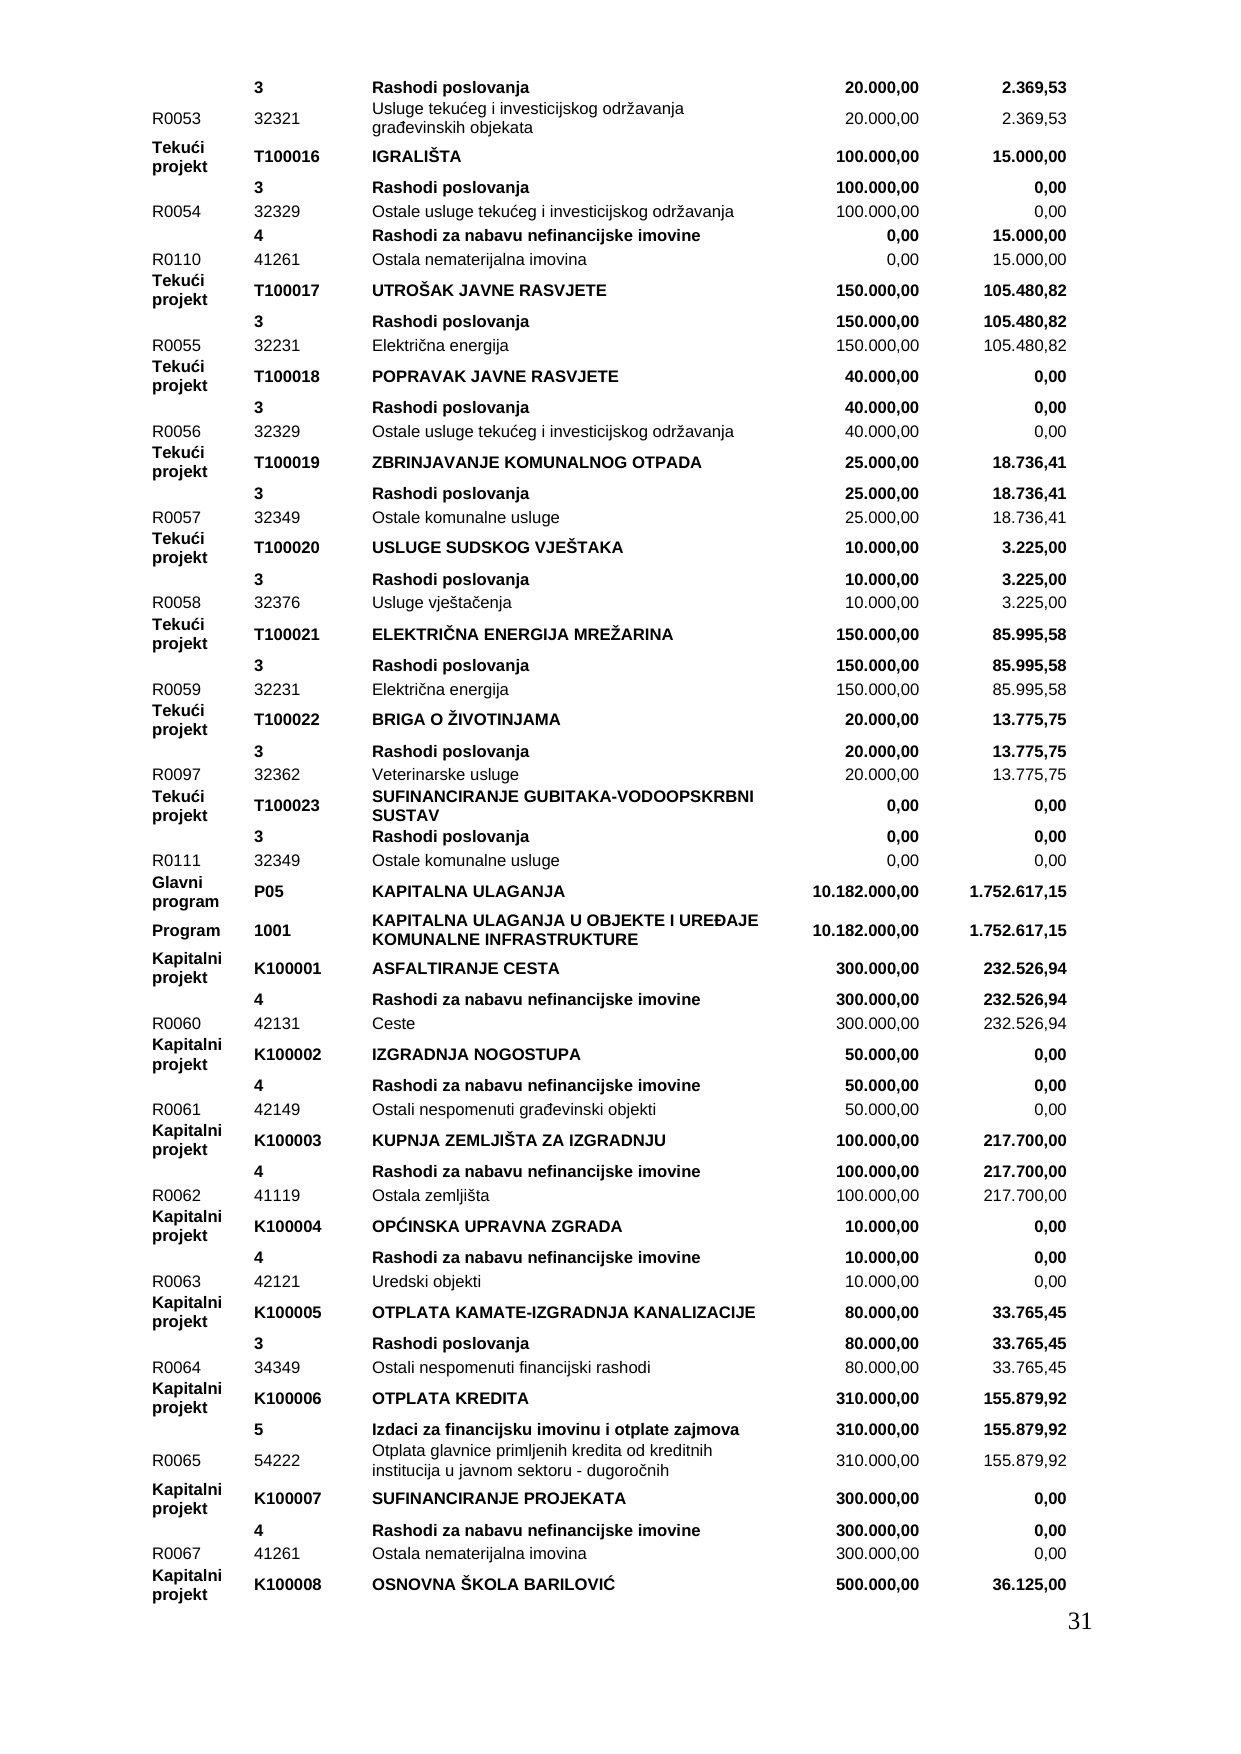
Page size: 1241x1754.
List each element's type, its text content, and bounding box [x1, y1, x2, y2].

table_cell Tekući projekt [148, 443, 250, 481]
table_cell 4 [250, 1518, 368, 1542]
table_cell Veterinarske usluge [368, 763, 773, 787]
table_cell 3 [250, 653, 368, 677]
table_cell 10.000,00 [773, 1245, 923, 1269]
table_cell [148, 1542, 1071, 1566]
table_cell K100007 [250, 1480, 368, 1518]
table_cell 300.000,00 [773, 1518, 923, 1542]
table_cell 85.995,58 [923, 653, 1071, 677]
table_cell R0058 [148, 591, 250, 615]
table_cell Kapitalni projekt [148, 1293, 250, 1331]
table_cell Kapitalni projekt [148, 1566, 250, 1604]
table_cell T100022 [250, 701, 368, 739]
table_cell 4 [250, 1074, 368, 1097]
table_cell 2.369,53 [923, 75, 1071, 99]
table_cell R0110 [148, 248, 250, 271]
table_cell 0,00 [923, 1518, 1071, 1542]
table_cell 150.000,00 [773, 677, 923, 701]
table_cell KAPITALNA ULAGANJA [368, 873, 773, 911]
table_cell T100020 [250, 529, 368, 567]
table_cell K100001 [250, 949, 368, 987]
table_cell Kapitalni projekt [148, 1035, 250, 1073]
table_cell 10.000,00 [773, 1269, 923, 1293]
table_cell Ostale usluge tekućeg i investicijskog održavanja [368, 200, 773, 223]
table_cell Tekući projekt [148, 787, 250, 825]
table_cell R0063 [148, 1269, 250, 1293]
table_cell USLUGE SUDSKOG VJEŠTAKA [368, 529, 773, 567]
table_cell R0065 [148, 1441, 250, 1479]
table_cell [148, 1183, 1071, 1207]
table_cell 0,00 [923, 395, 1071, 419]
table_cell 10.000,00 [773, 1207, 923, 1245]
table_cell 32329 [250, 200, 368, 223]
table_cell Električna energija [368, 677, 773, 701]
table_cell 32321 [250, 99, 368, 137]
table_cell 0,00 [773, 223, 923, 247]
table_cell Električna energija [368, 333, 773, 357]
table_cell 0,00 [923, 1542, 1071, 1566]
table_cell 10.000,00 [773, 567, 923, 591]
table_cell [148, 481, 250, 505]
table_cell 0,00 [923, 1269, 1071, 1293]
table_cell Ostala nematerijalna imovina [368, 1542, 773, 1566]
table_cell Rashodi za nabavu nefinancijske imovine [368, 1518, 773, 1542]
table_cell Glavni program [148, 873, 250, 911]
table_cell R0062 [148, 1184, 250, 1207]
table_cell Usluge tekućeg i investicijskog održavanja građevinskih objekata [368, 99, 773, 137]
table_cell 33.765,45 [923, 1331, 1071, 1355]
table_cell ELEKTRIČNA ENERGIJA MREŽARINA [368, 615, 773, 653]
table_cell 0,00 [923, 787, 1071, 825]
table_cell R0053 [148, 99, 250, 137]
table_cell 42149 [250, 1098, 368, 1121]
table_cell 4 [250, 223, 368, 247]
table_cell 42121 [250, 1269, 368, 1293]
table_cell 310.000,00 [773, 1441, 923, 1479]
table_cell K100008 [250, 1566, 368, 1604]
table_cell [148, 1245, 250, 1269]
table_cell 25.000,00 [773, 505, 923, 529]
table_cell [368, 677, 1071, 701]
table_cell 2.369,53 [923, 99, 1071, 137]
table_cell 500.000,00 [773, 1566, 923, 1604]
table_cell 25.000,00 [773, 443, 923, 481]
table_cell 33.765,45 [923, 1293, 1071, 1331]
table_cell 20.000,00 [773, 701, 923, 739]
table_cell R0059 [148, 677, 250, 701]
table_cell Rashodi poslovanja [368, 481, 773, 505]
table_cell 13.775,75 [923, 701, 1071, 739]
table_cell 41261 [250, 248, 368, 271]
table_cell [148, 1074, 250, 1097]
table_cell 0,00 [923, 1245, 1071, 1269]
table_cell [148, 739, 250, 763]
table_cell 217.700,00 [923, 1159, 1071, 1183]
table_cell Ostale komunalne usluge [368, 849, 773, 872]
table_cell 15.000,00 [923, 248, 1071, 271]
table_cell R0056 [148, 419, 250, 443]
table_cell 155.879,92 [923, 1417, 1071, 1441]
table_cell Rashodi za nabavu nefinancijske imovine [368, 1159, 773, 1183]
table_cell 100.000,00 [773, 200, 923, 223]
table_cell IGRALIŠTA [368, 138, 773, 176]
table_cell 300.000,00 [773, 1542, 923, 1566]
table_cell 41119 [250, 1184, 368, 1207]
table_cell 150.000,00 [773, 653, 923, 677]
table_cell 0,00 [923, 825, 1071, 849]
table_cell 20.000,00 [773, 763, 923, 787]
table_cell 300.000,00 [773, 988, 923, 1012]
table_cell 32231 [250, 333, 368, 357]
table_cell ZBRINJAVANJE KOMUNALNOG OTPADA [368, 443, 773, 481]
table_cell 80.000,00 [773, 1355, 923, 1379]
table_cell R0057 [148, 505, 250, 529]
table_cell 155.879,92 [923, 1441, 1071, 1479]
table_cell 13.775,75 [923, 739, 1071, 763]
table_cell Kapitalni projekt [148, 1121, 250, 1159]
table_cell 0,00 [923, 1480, 1071, 1518]
table_cell Tekući projekt [148, 271, 250, 309]
table_cell 3 [250, 739, 368, 763]
table_cell 105.480,82 [923, 333, 1071, 357]
table_cell Kapitalni projekt [148, 1207, 250, 1245]
table_cell 217.700,00 [923, 1184, 1071, 1207]
table_cell Rashodi poslovanja [368, 309, 773, 333]
table_cell KAPITALNA ULAGANJA U OBJEKTE I UREĐAJE KOMUNALNE INFRASTRUKTURE [368, 911, 773, 949]
table_cell 0,00 [773, 825, 923, 849]
table_cell R0097 [148, 763, 250, 787]
table_cell 100.000,00 [773, 1184, 923, 1207]
table_cell Ostale usluge tekućeg i investicijskog održavanja [368, 419, 773, 443]
table_cell [148, 75, 250, 99]
table_cell T100017 [250, 271, 368, 309]
table_cell 32376 [250, 591, 368, 615]
table_cell K100005 [250, 1293, 368, 1331]
table_cell [148, 1331, 250, 1355]
table_cell OPĆINSKA UPRAVNA ZGRADA [368, 1207, 773, 1245]
table_cell 100.000,00 [773, 1121, 923, 1159]
table_cell 300.000,00 [773, 1012, 923, 1035]
table_cell [148, 395, 250, 419]
table_cell 3 [250, 176, 368, 200]
table_cell R0067 [148, 1542, 250, 1566]
table_cell ASFALTIRANJE CESTA [368, 949, 773, 987]
table_cell R0111 [148, 849, 250, 872]
table_cell T100016 [250, 138, 368, 176]
table_cell [148, 1012, 1071, 1035]
table_cell [148, 653, 250, 677]
table_cell [148, 223, 250, 247]
table_cell 0,00 [923, 419, 1071, 443]
table_cell 13.775,75 [923, 763, 1071, 787]
table_cell 20.000,00 [773, 99, 923, 137]
table_cell [148, 1355, 1071, 1379]
table_cell 36.125,00 [923, 1566, 1071, 1604]
table_cell 150.000,00 [773, 333, 923, 357]
table_cell SUFINANCIRANJE GUBITAKA-VODOOPSKRBNI SUSTAV [368, 787, 773, 825]
table_cell 10.182.000,00 [773, 873, 923, 911]
table_cell 18.736,41 [923, 443, 1071, 481]
table_cell Ostala zemljišta [368, 1184, 773, 1207]
table_cell 85.995,58 [923, 677, 1071, 701]
table_cell Rashodi poslovanja [368, 567, 773, 591]
table_cell 100.000,00 [773, 1159, 923, 1183]
table_cell Ceste [368, 1012, 773, 1035]
table_cell 10.000,00 [773, 591, 923, 615]
table_cell K100002 [250, 1035, 368, 1073]
table_cell 155.879,92 [923, 1379, 1071, 1417]
table_cell 15.000,00 [923, 223, 1071, 247]
table_cell 1.752.617,15 [923, 873, 1071, 911]
table_cell R0055 [148, 333, 250, 357]
table_cell 32349 [250, 849, 368, 872]
table_cell 40.000,00 [773, 419, 923, 443]
table_cell 232.526,94 [923, 1012, 1071, 1035]
table_cell Ostali nespomenuti financijski rashodi [368, 1355, 773, 1379]
table_cell Rashodi poslovanja [368, 739, 773, 763]
table_cell 3.225,00 [923, 591, 1071, 615]
table_cell Uredski objekti [368, 1269, 773, 1293]
table_cell Rashodi za nabavu nefinancijske imovine [368, 223, 773, 247]
table_cell Tekući projekt [148, 529, 250, 567]
table_cell 4 [250, 1159, 368, 1183]
table_cell 0,00 [923, 357, 1071, 395]
table_cell 310.000,00 [773, 1379, 923, 1417]
table_cell 3 [250, 825, 368, 849]
table_cell 217.700,00 [923, 1121, 1071, 1159]
table_cell 0,00 [773, 248, 923, 271]
table_cell 0,00 [773, 849, 923, 872]
table_cell Rashodi poslovanja [368, 825, 773, 849]
table_cell 300.000,00 [773, 949, 923, 987]
table_cell [148, 849, 1071, 873]
table_cell Ostala nematerijalna imovina [368, 248, 773, 271]
table_cell R0061 [148, 1098, 250, 1121]
table_cell Tekući projekt [148, 701, 250, 739]
table_cell BRIGA O ŽIVOTINJAMA [368, 701, 773, 739]
table_cell KUPNJA ZEMLJIŠTA ZA IZGRADNJU [368, 1121, 773, 1159]
table_cell [148, 309, 250, 333]
table_cell 32349 [250, 505, 368, 529]
table_cell 0,00 [923, 1098, 1071, 1121]
table_cell [148, 1417, 250, 1441]
table_cell Kapitalni projekt [148, 1480, 250, 1518]
table_cell 50.000,00 [773, 1035, 923, 1073]
table_cell 3 [250, 481, 368, 505]
table_cell Izdaci za financijsku imovinu i otplate zajmova [368, 1417, 773, 1441]
table_cell 18.736,41 [923, 481, 1071, 505]
table_cell Ostale komunalne usluge [368, 505, 773, 529]
table_cell P05 [250, 873, 368, 911]
table_cell Tekući projekt [148, 357, 250, 395]
table_cell [148, 1441, 1071, 1480]
table_cell 41261 [250, 1542, 368, 1566]
table_cell [148, 988, 250, 1012]
table_cell Otplata glavnice primljenih kredita od kreditnih institucija u javnom sektoru - dugoročnih [368, 1441, 773, 1479]
table_cell 3.225,00 [923, 529, 1071, 567]
table_cell 34349 [250, 1355, 368, 1379]
table_cell K100006 [250, 1379, 368, 1417]
table_cell 33.765,45 [923, 1355, 1071, 1379]
table_cell 0,00 [923, 849, 1071, 872]
table_cell POPRAVAK JAVNE RASVJETE [368, 357, 773, 395]
table_cell T100023 [250, 787, 368, 825]
table_cell 32231 [250, 677, 368, 701]
table_cell Usluge vještačenja [368, 591, 773, 615]
table_cell 0,00 [923, 1207, 1071, 1245]
table_cell [148, 1518, 250, 1542]
table_cell R0060 [148, 1012, 250, 1035]
table_cell 0,00 [773, 787, 923, 825]
table_cell Rashodi poslovanja [368, 395, 773, 419]
table_cell Tekući projekt [148, 138, 250, 176]
table_cell [1071, 75, 1093, 1604]
table_cell 10.182.000,00 [773, 911, 923, 949]
table_cell Rashodi poslovanja [368, 176, 773, 200]
table_cell 150.000,00 [773, 309, 923, 333]
table_cell 100.000,00 [773, 138, 923, 176]
table_cell T100019 [250, 443, 368, 481]
table_cell IZGRADNJA NOGOSTUPA [368, 1035, 773, 1073]
table_cell 3 [250, 75, 368, 99]
table_cell Kapitalni projekt [148, 1379, 250, 1417]
table_cell 310.000,00 [773, 1417, 923, 1441]
table_cell OSNOVNA ŠKOLA BARILOVIĆ [368, 1566, 773, 1604]
table_cell 50.000,00 [773, 1098, 923, 1121]
table_cell OTPLATA KREDITA [368, 1379, 773, 1417]
table_cell 50.000,00 [773, 1074, 923, 1097]
table_cell 4 [250, 1245, 368, 1269]
table_cell 0,00 [923, 200, 1071, 223]
table_cell [148, 1159, 250, 1183]
table_cell 80.000,00 [773, 1293, 923, 1331]
table_cell 232.526,94 [923, 949, 1071, 987]
table_cell 5 [250, 1417, 368, 1441]
table_cell Rashodi za nabavu nefinancijske imovine [368, 1245, 773, 1269]
table_cell 1.752.617,15 [923, 911, 1071, 949]
table_cell 42131 [250, 1012, 368, 1035]
table_cell OTPLATA KAMATE-IZGRADNJA KANALIZACIJE [368, 1293, 773, 1331]
table_cell 32362 [250, 763, 368, 787]
table_cell 20.000,00 [773, 75, 923, 99]
table_cell R0064 [148, 1355, 250, 1379]
table_cell Rashodi za nabavu nefinancijske imovine [368, 1074, 773, 1097]
table_cell 3 [250, 1331, 368, 1355]
table_cell 4 [250, 988, 368, 1012]
table_cell 232.526,94 [923, 988, 1071, 1012]
table_cell 3 [250, 567, 368, 591]
table_cell 40.000,00 [773, 357, 923, 395]
table_cell Ostali nespomenuti građevinski objekti [368, 1098, 773, 1121]
table_cell 3 [250, 309, 368, 333]
table_cell R0054 [148, 200, 250, 223]
table_cell 3.225,00 [923, 567, 1071, 591]
table_cell [148, 176, 250, 200]
table_cell 100.000,00 [773, 176, 923, 200]
table_cell Rashodi poslovanja [368, 653, 773, 677]
table_cell K100003 [250, 1121, 368, 1159]
table_cell 105.480,82 [923, 309, 1071, 333]
table_cell 25.000,00 [773, 481, 923, 505]
table_cell 0,00 [923, 1035, 1071, 1073]
table_cell 0,00 [923, 176, 1071, 200]
table_cell 10.000,00 [773, 529, 923, 567]
table_cell [148, 1269, 1071, 1293]
table_cell Tekući projekt [148, 615, 250, 653]
table_cell T100021 [250, 615, 368, 653]
table_cell 85.995,58 [923, 615, 1071, 653]
table_cell Rashodi poslovanja [368, 75, 773, 99]
table_cell 32329 [250, 419, 368, 443]
table_cell 150.000,00 [773, 271, 923, 309]
table_cell 20.000,00 [773, 739, 923, 763]
table_cell Rashodi poslovanja [368, 1331, 773, 1355]
table_cell K100004 [250, 1207, 368, 1245]
table_cell Rashodi za nabavu nefinancijske imovine [368, 988, 773, 1012]
table_cell 3 [250, 395, 368, 419]
table_cell 300.000,00 [773, 1480, 923, 1518]
table_cell 150.000,00 [773, 615, 923, 653]
table_cell Kapitalni projekt [148, 949, 250, 987]
table_cell 15.000,00 [923, 138, 1071, 176]
table_cell 105.480,82 [923, 271, 1071, 309]
table_cell 54222 [250, 1441, 368, 1479]
table_cell [148, 1097, 1071, 1121]
table_cell Program [148, 911, 250, 949]
table_cell 0,00 [923, 1074, 1071, 1097]
table_cell SUFINANCIRANJE PROJEKATA [368, 1480, 773, 1518]
table_cell UTROŠAK JAVNE RASVJETE [368, 271, 773, 309]
table_cell 18.736,41 [923, 505, 1071, 529]
table_cell [148, 763, 1071, 787]
table_cell 80.000,00 [773, 1331, 923, 1355]
table_cell T100018 [250, 357, 368, 395]
table_cell [148, 825, 250, 849]
table_cell 1001 [250, 911, 368, 949]
table_cell 40.000,00 [773, 395, 923, 419]
table_cell [148, 567, 250, 591]
